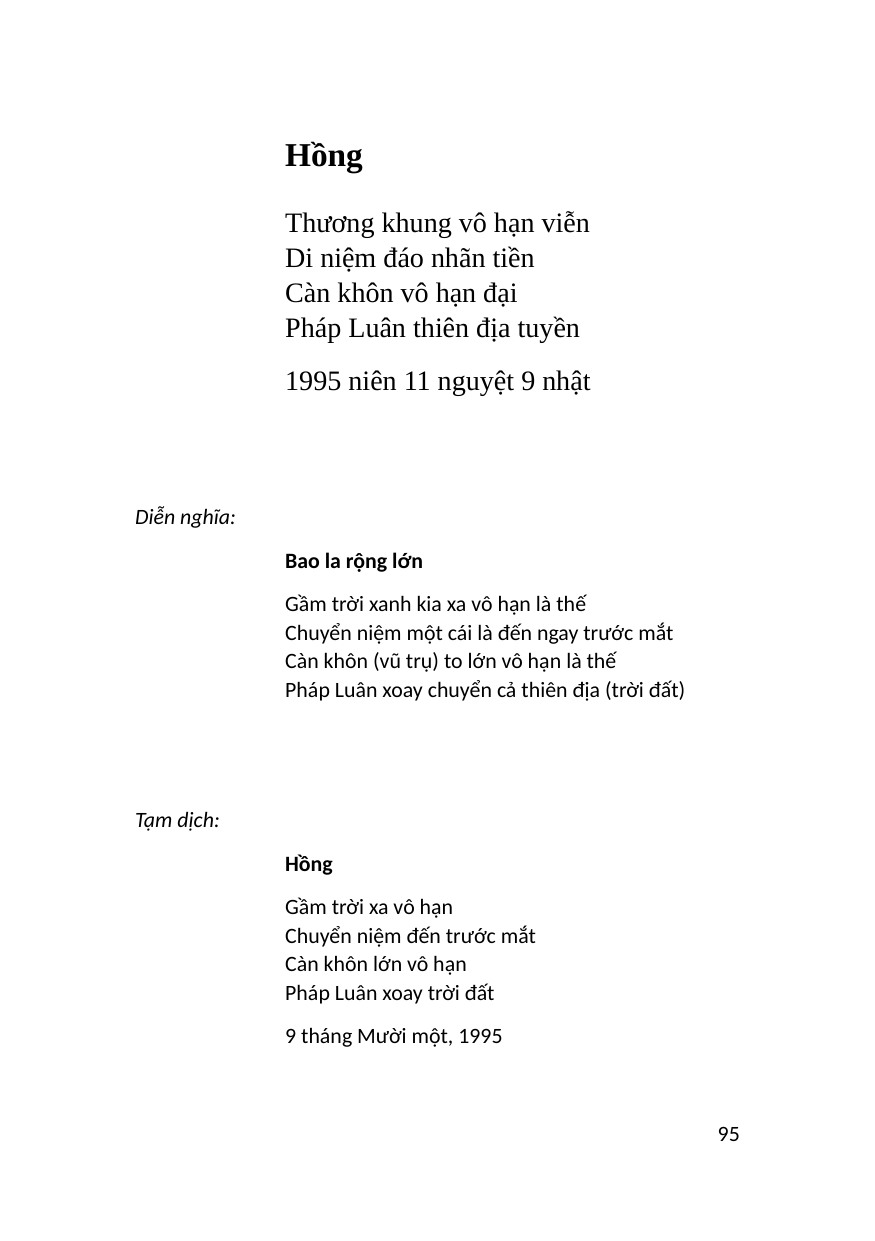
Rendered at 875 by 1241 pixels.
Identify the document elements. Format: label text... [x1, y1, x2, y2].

text Diễn nghĩa: [135, 503, 739, 530]
subtitle Hồng [285, 135, 739, 173]
text Thương khung vô hạn viễn Di niệm đáo nhãn tiền Càn khôn vô hạn đại Pháp Luân thiên địa tuyền [285, 206, 739, 343]
text Bao la rộng lớn [285, 547, 739, 573]
text 9 tháng Mười một, 1995 [285, 1023, 739, 1049]
text Hồng [285, 850, 739, 876]
text 1995 niên 11 nguyệt 9 nhật [285, 364, 739, 396]
text Tạm dịch: [135, 806, 739, 833]
text Gầm trời xa vô hạn Chuyển niệm đến trước mắt Càn khôn lớn vô hạn Pháp Luân xoay trời đất [285, 893, 739, 1006]
text Gầm trời xanh kia xa vô hạn là thế Chuyển niệm một cái là đến ngay trước mắt Càn khôn (vũ trụ) to lớn vô hạn là thế Pháp Luân xoay chuyển cả thiên địa (trời đất) [285, 590, 739, 703]
